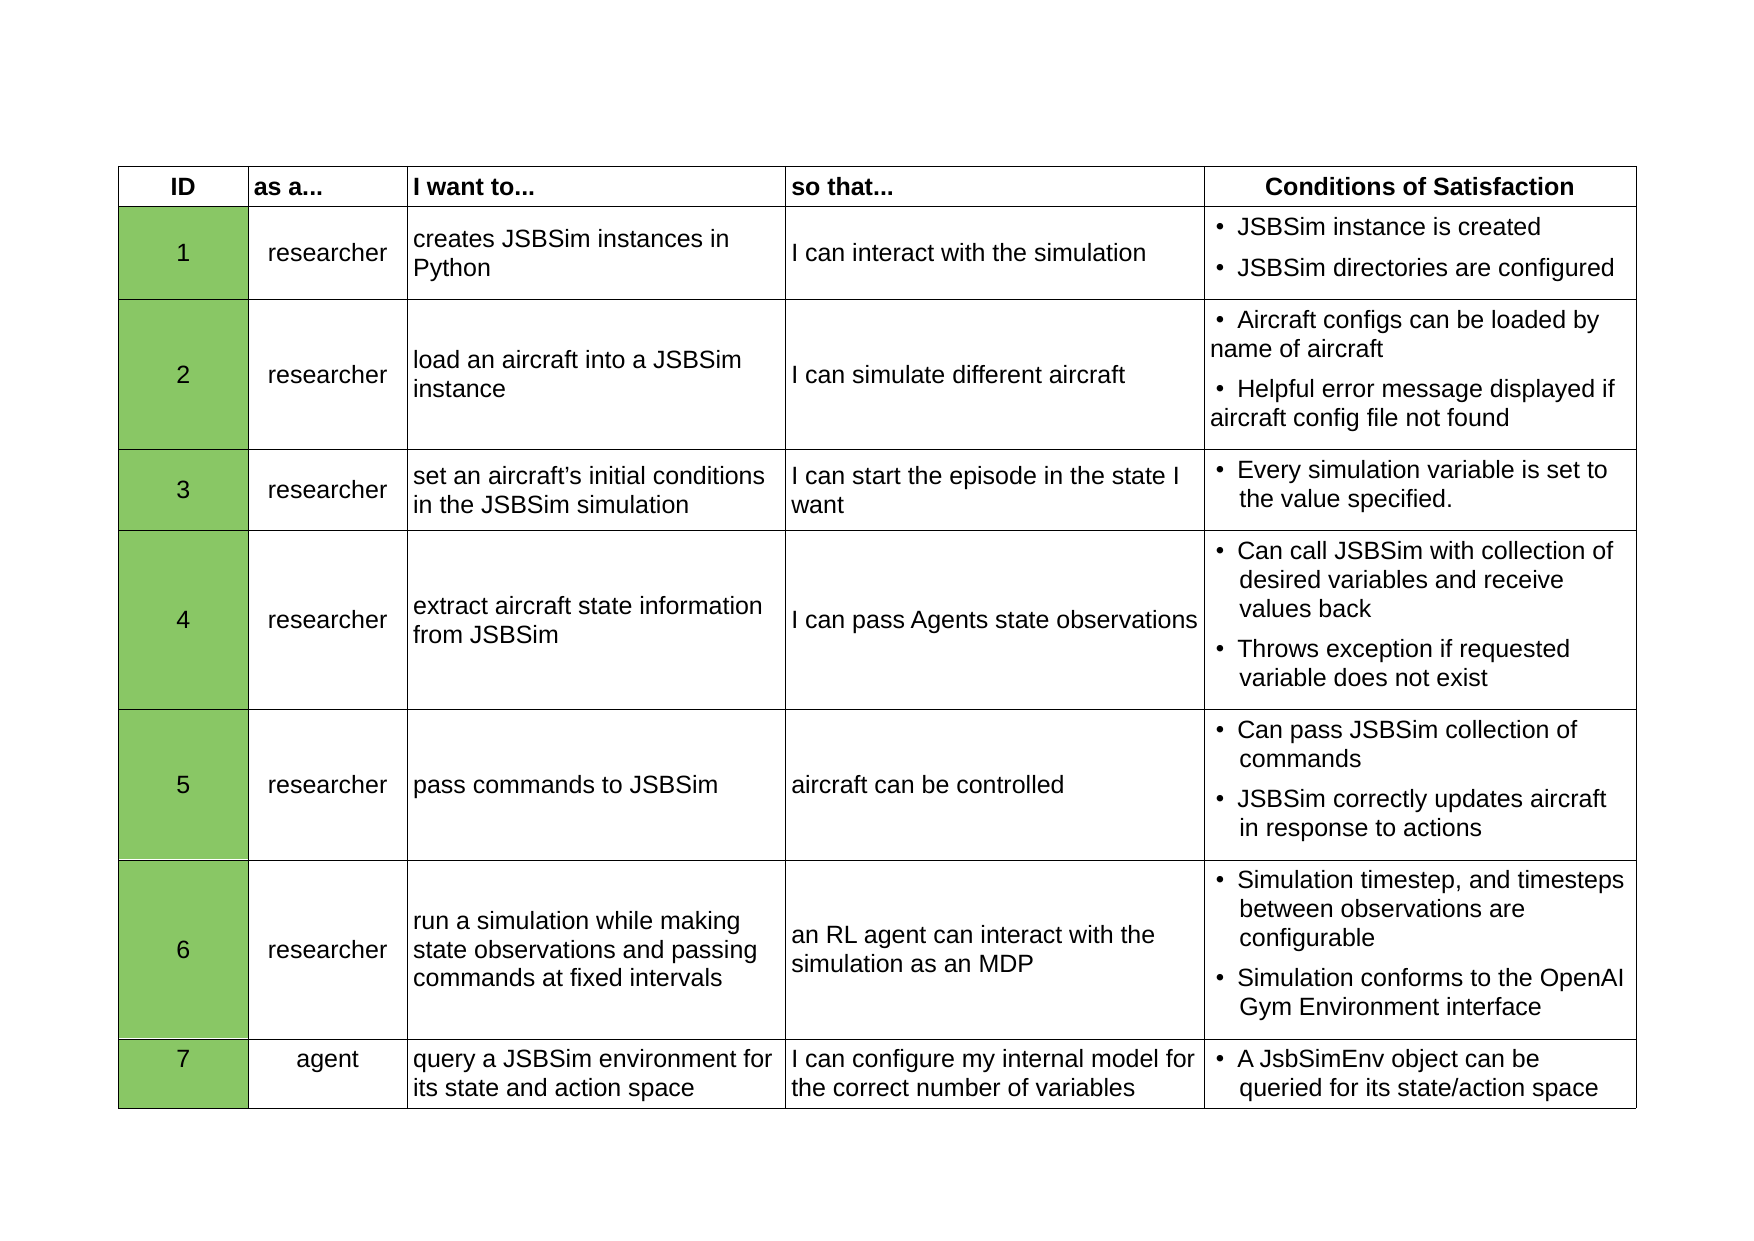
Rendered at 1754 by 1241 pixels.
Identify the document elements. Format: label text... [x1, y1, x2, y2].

table_cell run a simulation while making state observations and passing commands at fixed intervals [408, 861, 785, 1038]
table_cell pass commands to JSBSim [408, 710, 785, 859]
table_cell 2 [119, 300, 248, 449]
table_header ID [119, 167, 248, 206]
table_cell Every simulation variable is set to the value specified. [1205, 450, 1636, 530]
table_cell 4 [119, 531, 248, 709]
table_cell JSBSim instance is created JSBSim directories are configured [1205, 207, 1636, 299]
table_header as a... [249, 167, 407, 206]
table_cell researcher [249, 861, 407, 1038]
table_cell I can start the episode in the state I want [786, 450, 1204, 530]
table_header so that... [786, 167, 1204, 206]
table_cell Simulation timestep, and timesteps between observations are configurable Simulation conforms to the OpenAI Gym Environment interface [1205, 861, 1636, 1038]
table_cell agent [249, 1040, 407, 1108]
table_cell I can interact with the simulation [786, 207, 1204, 299]
table_cell Can pass JSBSim collection of commands JSBSim correctly updates aircraft in response to actions [1205, 710, 1636, 859]
table_cell researcher [249, 207, 407, 299]
table_cell query a JSBSim environment for its state and action space [408, 1040, 785, 1108]
table_cell 7 [119, 1040, 248, 1108]
table_cell researcher [249, 450, 407, 530]
table_cell 5 [119, 710, 248, 859]
table_cell 3 [119, 450, 248, 530]
table_cell I can pass Agents state observations [786, 531, 1204, 709]
table_cell 1 [119, 207, 248, 299]
table_cell A JsbSimEnv object can be queried for its state/action space [1205, 1040, 1636, 1108]
table_cell I can simulate different aircraft [786, 300, 1204, 449]
table_header I want to... [408, 167, 785, 206]
table_cell aircraft can be controlled [786, 710, 1204, 859]
table_cell researcher [249, 300, 407, 449]
table_cell load an aircraft into a JSBSim instance [408, 300, 785, 449]
table_cell an RL agent can interact with the simulation as an MDP [786, 861, 1204, 1038]
table_cell researcher [249, 531, 407, 709]
table_cell extract aircraft state information from JSBSim [408, 531, 785, 709]
table_cell set an aircraft’s initial conditions in the JSBSim simulation [408, 450, 785, 530]
table_cell creates JSBSim instances in Python [408, 207, 785, 299]
table_cell I can configure my internal model for the correct number of variables [786, 1040, 1204, 1108]
table_cell 6 [119, 861, 248, 1038]
table_header Conditions of Satisfaction [1205, 167, 1636, 206]
table_cell Can call JSBSim with collection of desired variables and receive values back Throws exception if requested variable does not exist [1205, 531, 1636, 709]
table_cell researcher [249, 710, 407, 859]
table_cell Aircraft configs can be loaded by name of aircraft Helpful error message displayed if aircraft config file not found [1205, 300, 1636, 449]
